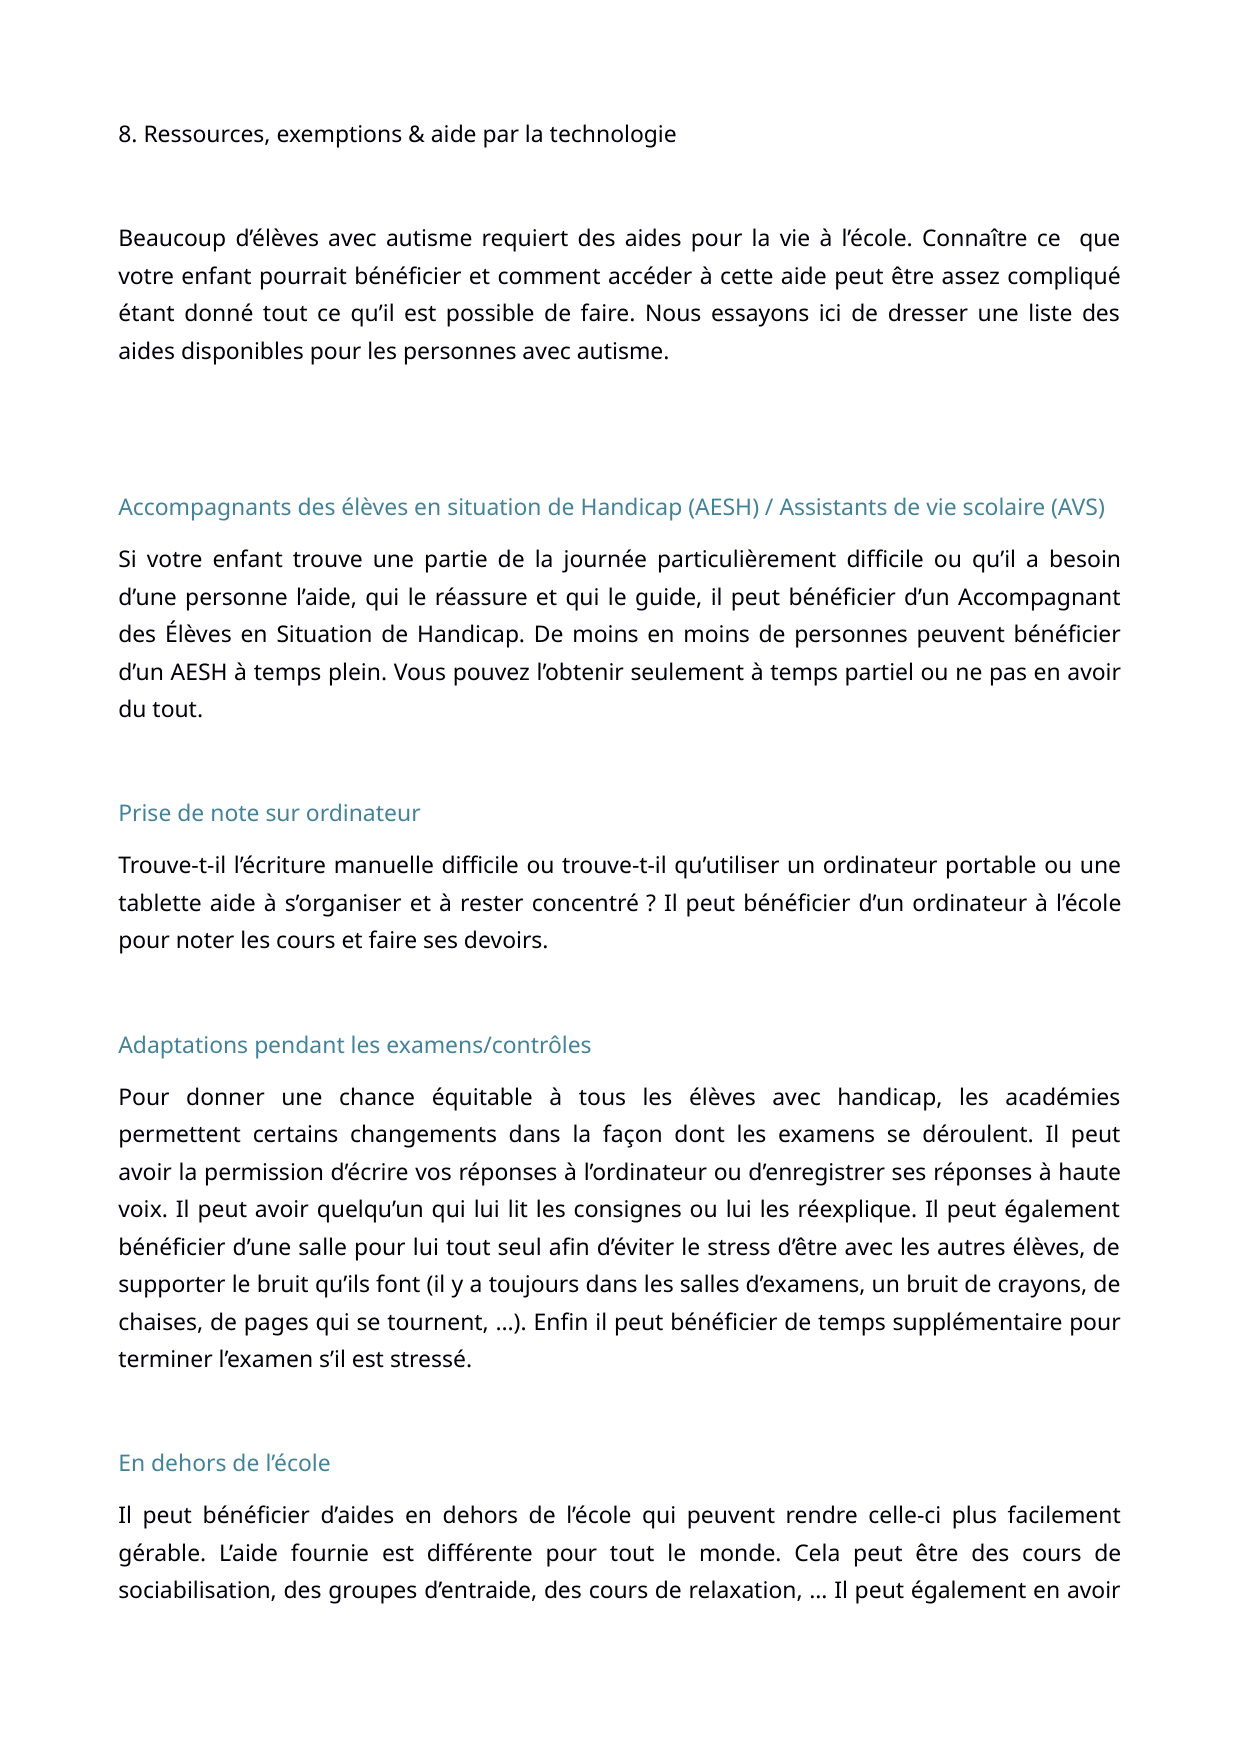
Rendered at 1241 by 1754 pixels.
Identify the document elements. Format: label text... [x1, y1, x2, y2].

text Pour donner une chance équitable à tous les élèves avec handicap, les académies permettent certains changements dans la façon dont les examens se déroulent. Il peut avoir la permission d’écrire vos réponses à l’ordinateur ou d’enregistrer ses réponses à haute voix. Il peut avoir quelqu’un qui lui lit les consignes ou lui les réexplique. Il peut également bénéficier d’une salle pour lui tout seul afin d’éviter le stress d’être avec les autres élèves, de supporter le bruit qu’ils font (il y a toujours dans les salles d’examens, un bruit de crayons, de chaises, de pages qui se tournent, …). Enfin il peut bénéficier de temps supplémentaire pour terminer l’examen s’il est stressé. [118, 1081, 1122, 1374]
text En dehors de l’école [118, 1447, 1122, 1478]
text Adaptations pendant les examens/contrôles [118, 1028, 1122, 1060]
text Si votre enfant trouve une partie de la journée particulièrement difficile ou qu’il a besoin d’une personne l’aide, qui le réassure et qui le guide, il peut bénéficier d’un Accompagnant des Élèves en Situation de Handicap. De moins en moins de personnes peuvent bénéficier d’un AESH à temps plein. Vous pouvez l’obtenir seulement à temps partiel ou ne pas en avoir du tout. [118, 543, 1122, 724]
text Beaucoup d’élèves avec autisme requiert des aides pour la vie à l’école. Connaître ce que votre enfant pourrait bénéficier et comment accéder à cette aide peut être assez compliqué étant donné tout ce qu’il est possible de faire. Nous essayons ici de dresser une liste des aides disponibles pour les personnes avec autisme. [118, 222, 1122, 366]
text Prise de note sur ordinateur [118, 797, 1122, 828]
text Il peut bénéficier d’aides en dehors de l’école qui peuvent rendre celle-ci plus facilement gérable. L’aide fournie est différente pour tout le monde. Cela peut être des cours de sociabilisation, des groupes d’entraide, des cours de relaxation, … Il peut également en avoir [118, 1499, 1122, 1606]
text 8. Ressources, exemptions & aide par la technologie [118, 118, 1122, 149]
text Accompagnants des élèves en situation de Handicap (AESH) / Assistants de vie scolaire (AVS) [118, 491, 1122, 522]
text Trouve-t-il l’écriture manuelle difficile ou trouve-t-il qu’utiliser un ordinateur portable ou une tablette aide à s’organiser et à rester concentré ? Il peut bénéficier d’un ordinateur à l’école pour noter les cours et faire ses devoirs. [118, 849, 1122, 956]
